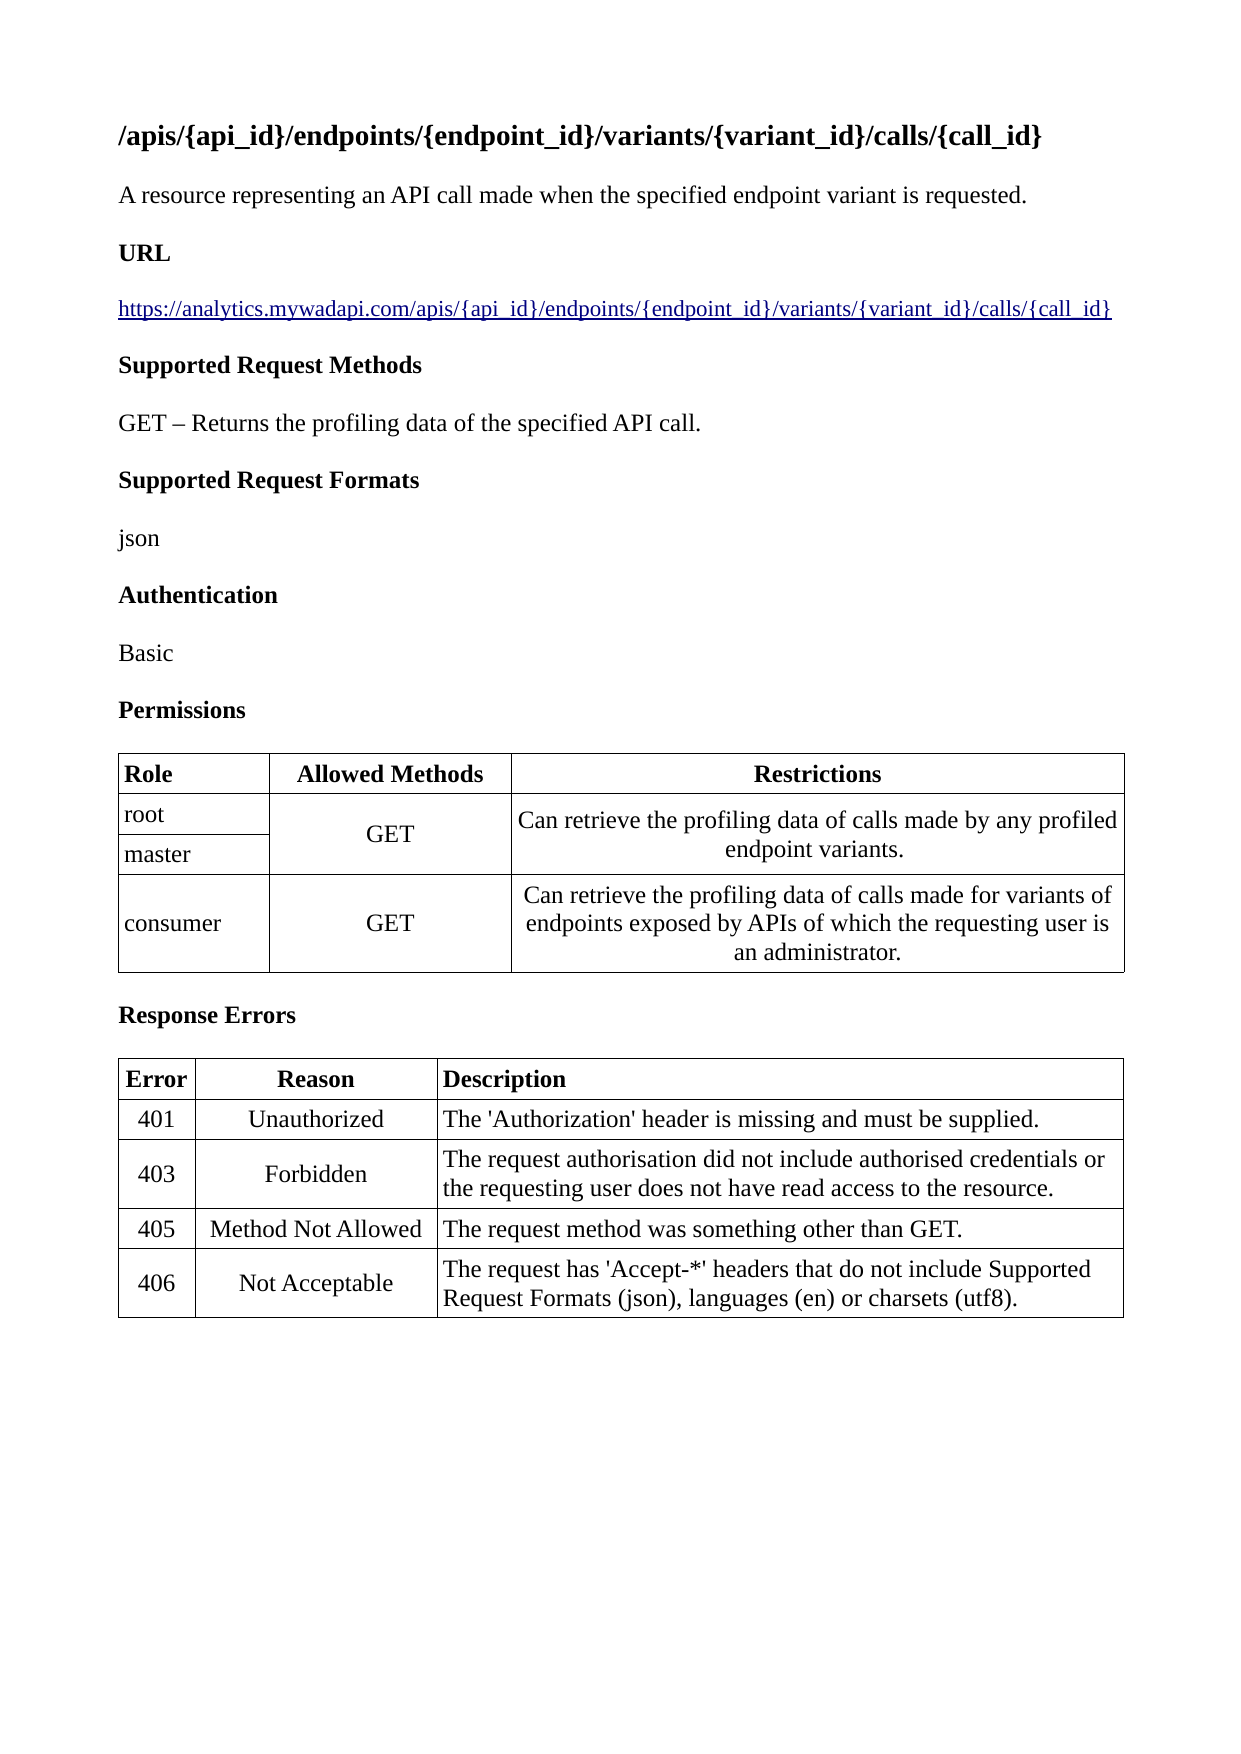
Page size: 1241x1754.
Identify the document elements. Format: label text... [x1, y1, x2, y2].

text Permissions [118, 696, 1122, 724]
text GET – Returns the profiling data of the specified API call. [118, 408, 1122, 437]
table_cell Method Not Allowed [196, 1209, 437, 1248]
table_cell Unauthorized [196, 1100, 437, 1139]
table_header Reason [196, 1059, 437, 1098]
table_header Restrictions [512, 754, 1124, 793]
text Supported Request Methods [118, 351, 1122, 379]
table_cell GET [270, 875, 511, 972]
table_cell Can retrieve the profiling data of calls made by any profiled endpoint variants. [512, 794, 1124, 874]
text Response Errors [118, 1001, 1122, 1029]
table_cell 406 [119, 1249, 195, 1317]
text Authentication [118, 581, 1122, 609]
table_cell 405 [119, 1209, 195, 1248]
table_cell root [119, 794, 269, 834]
text A resource representing an API call made when the specified endpoint variant is requested. [118, 180, 1122, 209]
table_cell Forbidden [196, 1140, 437, 1208]
table_cell The request has 'Accept-*' headers that do not include Supported Request Formats (json), languages (en) or charsets (utf8). [438, 1249, 1123, 1317]
text /apis/{api_id}/endpoints/{endpoint_id}/variants/{variant_id}/calls/{call_id} [118, 118, 1122, 152]
table_cell GET [270, 794, 511, 874]
table_cell master [119, 835, 269, 874]
table_header Description [438, 1059, 1123, 1098]
text URL [118, 238, 1122, 267]
table_cell Can retrieve the profiling data of calls made for variants of endpoints exposed by APIs of which the requesting user is an administrator. [512, 875, 1124, 972]
table_cell 403 [119, 1140, 195, 1208]
table_cell The request authorisation did not include authorised credentials or the requesting user does not have read access to the resource. [438, 1140, 1123, 1208]
table_cell Not Acceptable [196, 1249, 437, 1317]
table_cell 401 [119, 1100, 195, 1139]
table_header Role [119, 754, 269, 793]
table_cell The 'Authorization' header is missing and must be supplied. [438, 1100, 1123, 1139]
table_header Error [119, 1059, 195, 1098]
text Basic [118, 638, 1122, 667]
table_header Allowed Methods [270, 754, 511, 793]
table_cell The request method was something other than GET. [438, 1209, 1123, 1248]
text https://analytics.mywadapi.com/apis/{api_id}/endpoints/{endpoint_id}/variants/{variant_id}/calls/{call_id} [118, 295, 1122, 322]
text Supported Request Formats [118, 466, 1122, 494]
text json [118, 523, 1122, 552]
table_cell consumer [119, 875, 269, 972]
